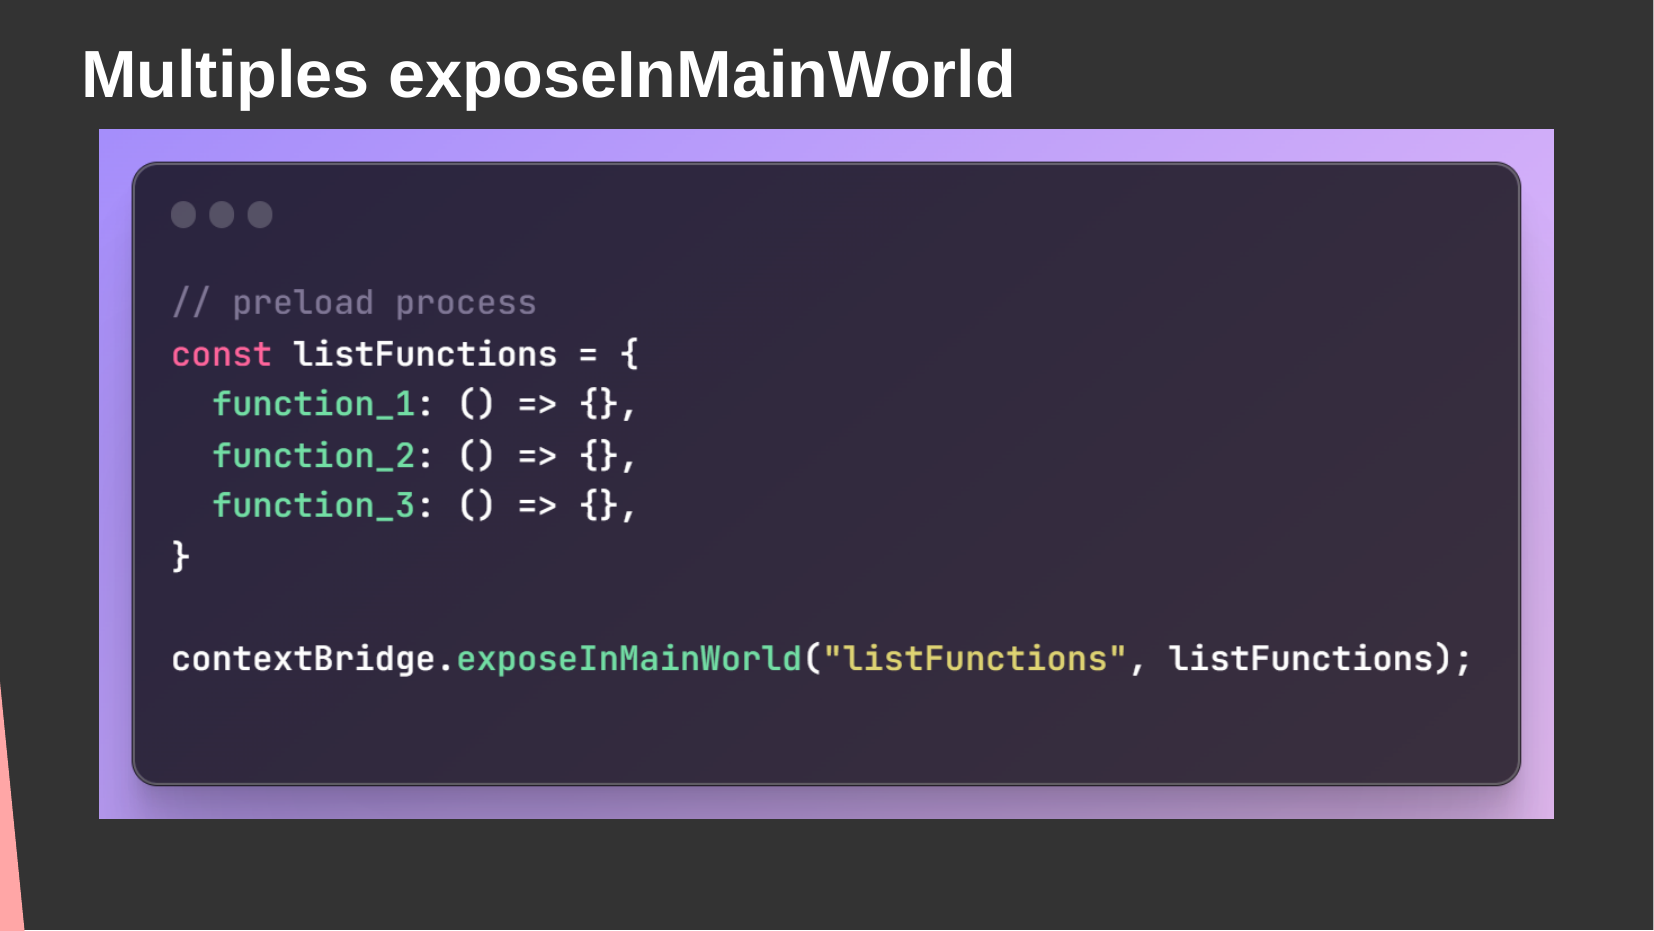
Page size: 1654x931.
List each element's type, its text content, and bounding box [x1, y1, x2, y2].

text_box [0, 681, 25, 931]
title Multiples exposeInMainWorld [81, 37, 1570, 112]
picture [99, 129, 1554, 819]
